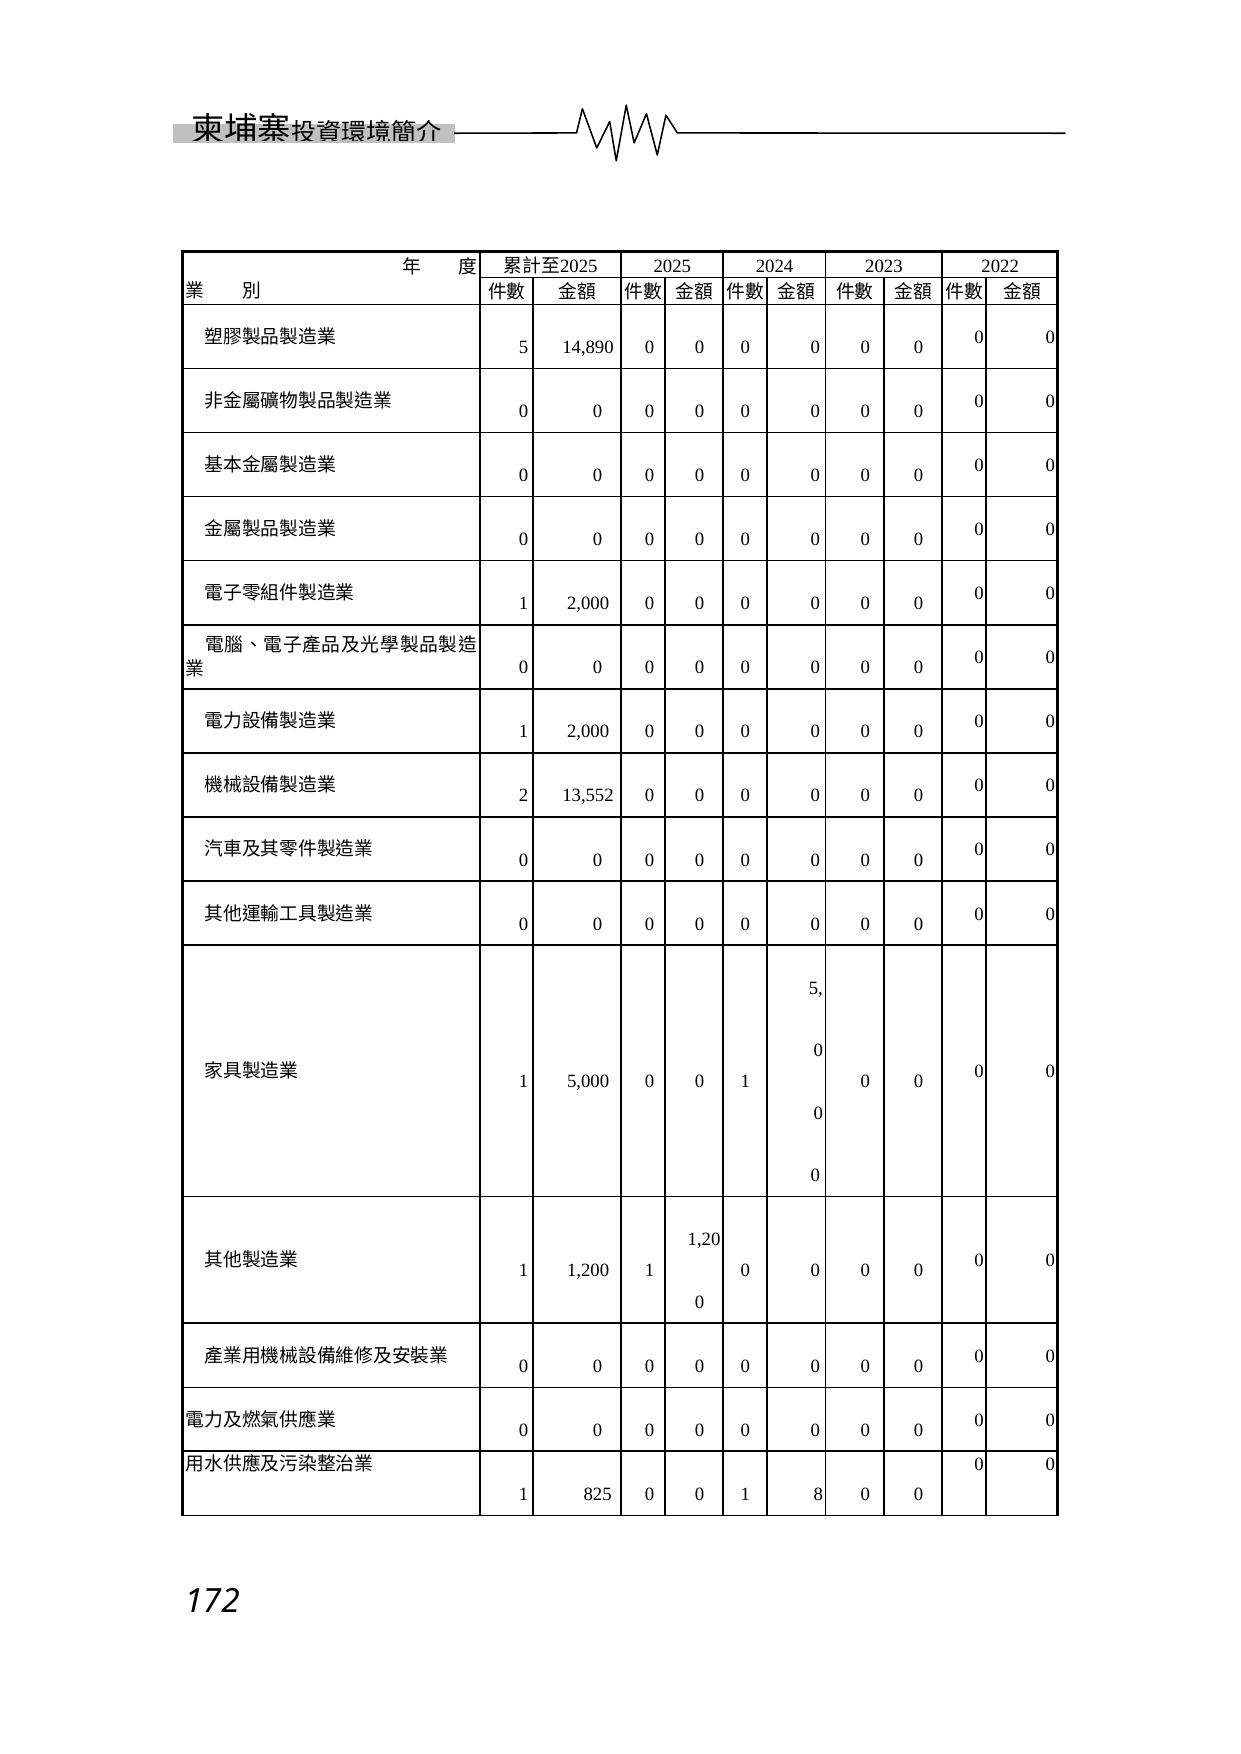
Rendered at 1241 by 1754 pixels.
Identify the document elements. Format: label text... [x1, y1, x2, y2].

table_cell 13,552 [534, 754, 620, 816]
table_cell 0 [724, 305, 766, 368]
table_cell 0 [724, 497, 766, 560]
table_cell 0 [768, 561, 825, 624]
table_cell 1 [481, 1197, 532, 1322]
table_cell 2,000 [534, 690, 620, 752]
table_cell 0 [826, 433, 883, 496]
table_cell 0 [987, 946, 1056, 1196]
table_cell 0 [943, 1452, 985, 1514]
table_cell 0 [622, 818, 664, 880]
table_cell 1 [481, 946, 532, 1196]
table_cell 0 [768, 1388, 825, 1450]
table_cell 0 [943, 1197, 985, 1322]
table_cell 0 [826, 1197, 883, 1322]
table_cell 0 [885, 754, 941, 816]
table_cell 0 [768, 882, 825, 944]
table_cell 1,200 [666, 1197, 722, 1322]
table_cell 0 [481, 882, 532, 944]
table_cell 1,200 [534, 1197, 620, 1322]
table_cell 8 [768, 1452, 825, 1514]
table_cell 0 [768, 433, 825, 496]
table_cell 0 [987, 1388, 1056, 1450]
table_cell 0 [885, 626, 941, 688]
table_cell 金額 [987, 278, 1056, 303]
table_cell 0 [987, 561, 1056, 624]
table_cell 0 [622, 882, 664, 944]
table_cell 金額 [666, 278, 722, 303]
table_cell 0 [534, 882, 620, 944]
table_cell 0 [885, 1197, 941, 1322]
table_cell 0 [481, 497, 532, 560]
table_cell 0 [724, 433, 766, 496]
table_cell 0 [666, 754, 722, 816]
table_cell 1 [724, 946, 766, 1196]
table_cell 2 [481, 754, 532, 816]
table_cell 0 [724, 561, 766, 624]
table_cell 1 [622, 1197, 664, 1322]
table_cell 0 [666, 369, 722, 432]
table_header 2024 [724, 253, 825, 277]
table_cell 0 [987, 1324, 1056, 1386]
table_cell 0 [768, 754, 825, 816]
table_cell 0 [987, 818, 1056, 880]
table_header 年 度 業 別 [184, 253, 479, 303]
table_cell 0 [768, 1197, 825, 1322]
table_cell 0 [987, 305, 1056, 368]
table_header 2023 [826, 253, 941, 277]
table_cell 基本金屬製造業 [184, 433, 479, 496]
table_cell 0 [987, 882, 1056, 944]
table_cell 0 [987, 433, 1056, 496]
table_cell 0 [481, 818, 532, 880]
table_cell 0 [826, 626, 883, 688]
table_cell 5,000 [534, 946, 620, 1196]
table_header 2025 [622, 253, 722, 277]
table_cell 0 [943, 497, 985, 560]
table_cell 0 [826, 305, 883, 368]
table_cell 0 [826, 882, 883, 944]
table_cell 0 [666, 497, 722, 560]
table_cell 件數 [724, 278, 766, 303]
table_cell 0 [666, 1452, 722, 1514]
table_cell 0 [724, 626, 766, 688]
table_cell 件數 [622, 278, 664, 303]
table_cell 1 [481, 561, 532, 624]
table_cell 0 [666, 561, 722, 624]
table_cell 0 [622, 1324, 664, 1386]
table_cell 0 [534, 1388, 620, 1450]
table_cell 0 [885, 1452, 941, 1514]
table_cell 0 [666, 946, 722, 1196]
table_cell 電力設備製造業 [184, 690, 479, 752]
table_cell 1 [481, 690, 532, 752]
table_cell 電力及燃氣供應業 [184, 1388, 479, 1450]
table_cell 0 [666, 818, 722, 880]
table_cell 5 [481, 305, 532, 368]
table_cell 14,890 [534, 305, 620, 368]
table_cell 0 [481, 626, 532, 688]
table_cell 機械設備製造業 [184, 754, 479, 816]
table_cell 金額 [885, 278, 941, 303]
table_cell 0 [622, 690, 664, 752]
table_cell 0 [622, 626, 664, 688]
table_cell 金額 [768, 278, 825, 303]
table_cell 0 [622, 433, 664, 496]
table_cell 0 [943, 626, 985, 688]
table_cell 汽車及其零件製造業 [184, 818, 479, 880]
table_header 2022 [943, 253, 1056, 277]
table_cell 0 [885, 433, 941, 496]
table_cell 家具製造業 [184, 946, 479, 1196]
table_cell 0 [534, 369, 620, 432]
table_cell 0 [943, 754, 985, 816]
table_cell 0 [481, 1388, 532, 1450]
table_cell 0 [666, 433, 722, 496]
table_cell 0 [622, 946, 664, 1196]
table_cell 0 [622, 497, 664, 560]
table_cell 0 [943, 369, 985, 432]
table_cell 非金屬礦物製品製造業 [184, 369, 479, 432]
table_cell 0 [943, 1324, 985, 1386]
table_cell 0 [768, 369, 825, 432]
table_cell 0 [885, 561, 941, 624]
table_cell 0 [987, 754, 1056, 816]
table_cell 0 [885, 369, 941, 432]
table_cell 0 [534, 1324, 620, 1386]
table_cell 電子零組件製造業 [184, 561, 479, 624]
table_cell 0 [622, 305, 664, 368]
table_cell 0 [987, 369, 1056, 432]
table_cell 0 [826, 1452, 883, 1514]
table_cell 0 [943, 561, 985, 624]
table_cell 0 [481, 369, 532, 432]
table_cell 0 [666, 626, 722, 688]
table_cell 0 [622, 1452, 664, 1514]
table_cell 件數 [481, 278, 532, 303]
table_cell 0 [885, 818, 941, 880]
table_cell 0 [826, 1388, 883, 1450]
table_cell 0 [724, 882, 766, 944]
table_cell 0 [622, 754, 664, 816]
table_cell 0 [987, 1452, 1056, 1514]
table_cell 件數 [826, 278, 883, 303]
table_cell 0 [987, 690, 1056, 752]
table_cell 0 [622, 369, 664, 432]
table_cell 0 [826, 561, 883, 624]
table_cell 0 [768, 305, 825, 368]
table_cell 其他運輸工具製造業 [184, 882, 479, 944]
table_cell 0 [987, 497, 1056, 560]
table_cell 2,000 [534, 561, 620, 624]
table_cell 0 [885, 1324, 941, 1386]
table_cell 0 [666, 1324, 722, 1386]
table_cell 0 [768, 690, 825, 752]
table_header 累計至2025 [481, 253, 620, 277]
table_cell 5,000 [768, 946, 825, 1196]
table_cell 0 [943, 690, 985, 752]
table_cell 0 [534, 497, 620, 560]
table_cell 0 [534, 818, 620, 880]
table_cell 0 [768, 1324, 825, 1386]
table_cell 0 [826, 1324, 883, 1386]
table_cell 0 [943, 946, 985, 1196]
table_cell 0 [724, 690, 766, 752]
table_cell 0 [826, 754, 883, 816]
table_cell 0 [666, 1388, 722, 1450]
table_cell 0 [987, 1197, 1056, 1322]
table_cell 0 [826, 369, 883, 432]
table_cell 0 [987, 626, 1056, 688]
table_cell 塑膠製品製造業 [184, 305, 479, 368]
table_cell 0 [534, 433, 620, 496]
table_cell 0 [724, 754, 766, 816]
table_cell 0 [885, 1388, 941, 1450]
table_cell 0 [666, 882, 722, 944]
table_cell 0 [724, 1388, 766, 1450]
table_cell 0 [768, 626, 825, 688]
table_cell 1 [724, 1452, 766, 1514]
table_cell 0 [885, 946, 941, 1196]
table_cell 0 [481, 1324, 532, 1386]
table_cell 0 [724, 1197, 766, 1322]
table_cell 0 [768, 818, 825, 880]
table_cell 其他製造業 [184, 1197, 479, 1322]
table_cell 件數 [943, 278, 985, 303]
table_cell 825 [534, 1452, 620, 1514]
table_cell 0 [943, 1388, 985, 1450]
table_cell 0 [534, 626, 620, 688]
table_cell 0 [622, 1388, 664, 1450]
table_cell 0 [768, 497, 825, 560]
table_cell 0 [943, 882, 985, 944]
table_cell 0 [943, 818, 985, 880]
table_cell 0 [885, 497, 941, 560]
table_cell 金額 [534, 278, 620, 303]
table_cell 0 [826, 690, 883, 752]
table_cell 0 [826, 497, 883, 560]
table_cell 0 [943, 433, 985, 496]
table_cell 用水供應及污染整治業 [184, 1452, 479, 1514]
table_cell 0 [666, 690, 722, 752]
table_cell 0 [724, 818, 766, 880]
table_cell 0 [826, 818, 883, 880]
table_cell 0 [885, 690, 941, 752]
table_cell 0 [724, 1324, 766, 1386]
table_cell 電腦、電子產品及光學製品製造業 [184, 626, 479, 688]
table_cell 0 [826, 946, 883, 1196]
table_cell 0 [885, 305, 941, 368]
table_cell 0 [481, 433, 532, 496]
table_cell 金屬製品製造業 [184, 497, 479, 560]
table_cell 0 [724, 369, 766, 432]
table_cell 產業用機械設備維修及安裝業 [184, 1324, 479, 1386]
table_cell 0 [885, 882, 941, 944]
table_cell 0 [943, 305, 985, 368]
table_cell 0 [622, 561, 664, 624]
table_cell 1 [481, 1452, 532, 1514]
table_cell 0 [666, 305, 722, 368]
